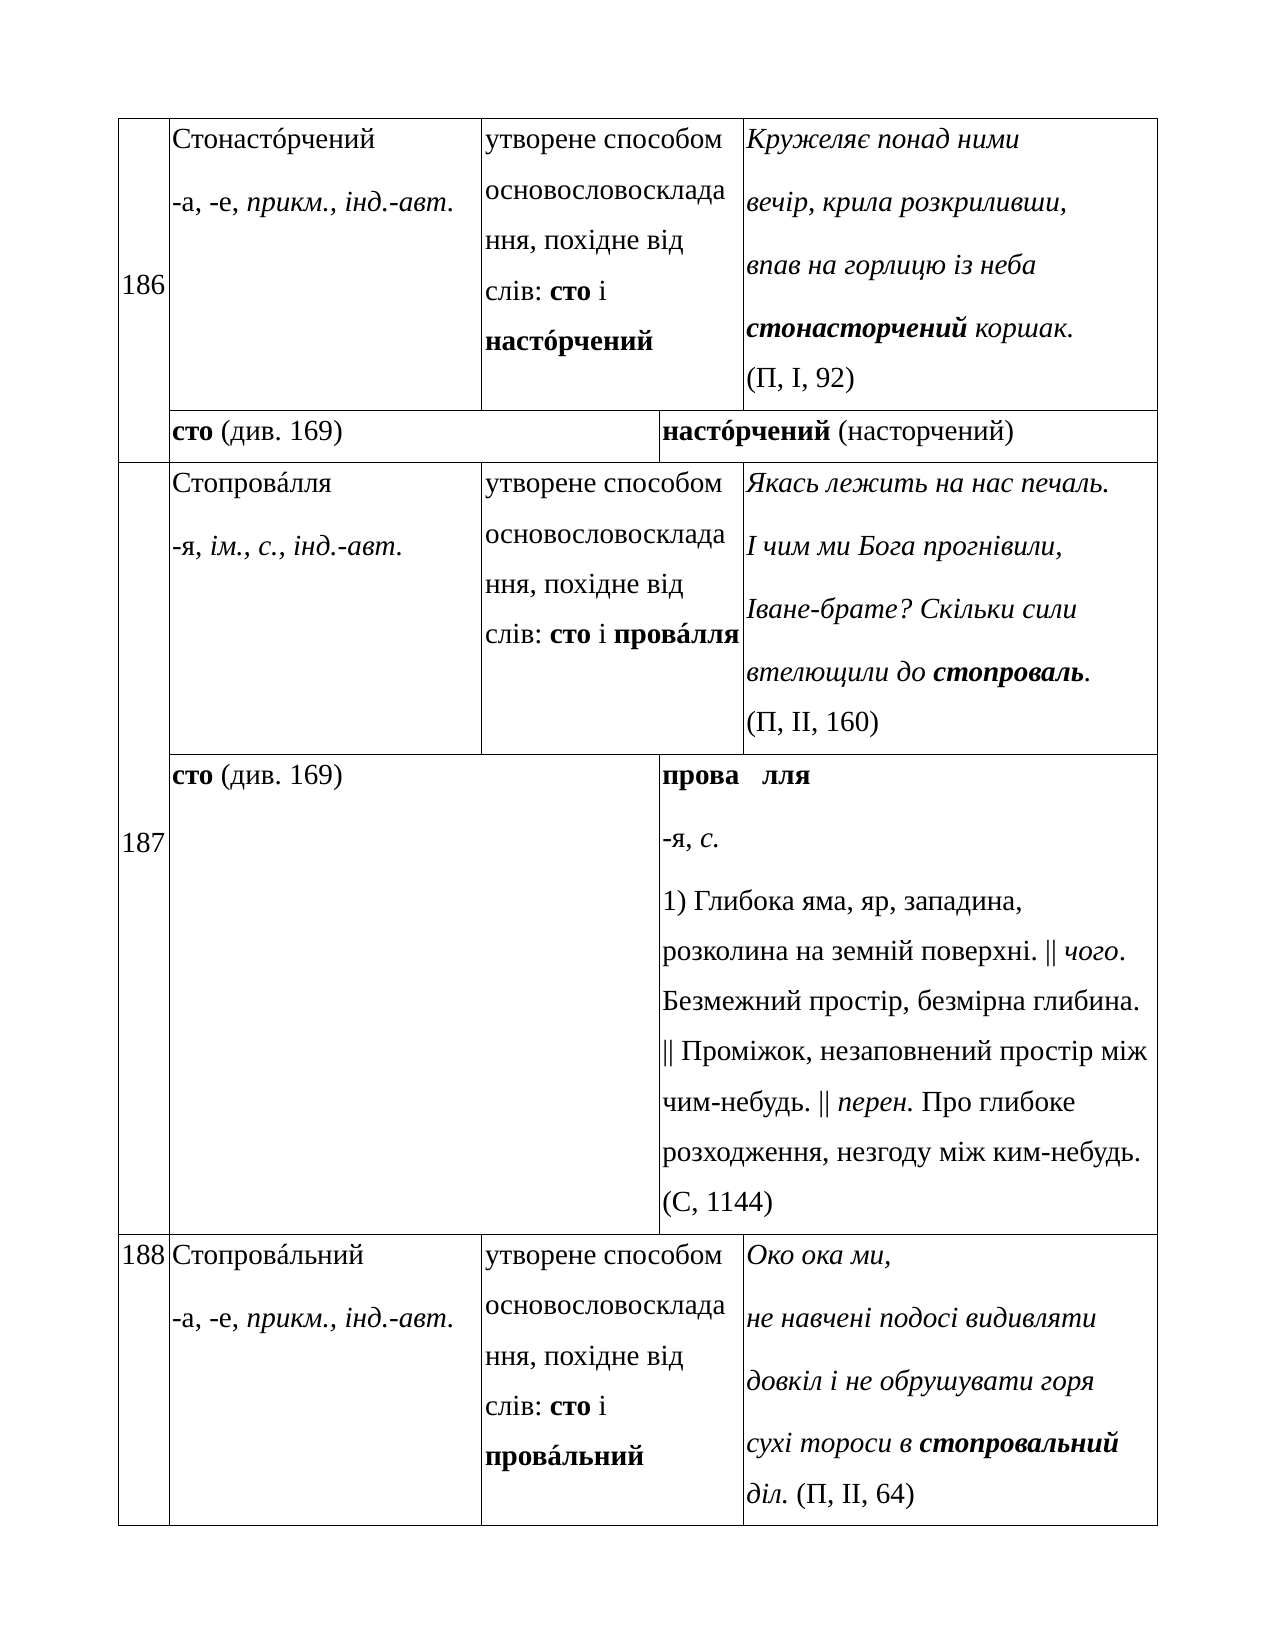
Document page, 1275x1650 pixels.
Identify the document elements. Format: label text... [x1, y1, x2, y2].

table_cell утворене способом основословоскладання, похідне від слів: сто і провáлля [482, 463, 743, 753]
table_cell 187 [119, 463, 169, 1233]
table_cell утворене способом основословоскладання, похідне від слів: сто і провáльний [482, 1235, 743, 1525]
table_cell сто (див. 169) [170, 755, 659, 1233]
table_cell Кружеляє понад ними вечір, крила розкриливши, впав на горлицю із неба стонасторчений коршак. (П, І, 92) [744, 119, 1157, 409]
table_cell Стопровáлля -я, ім., с., інд.-авт. [170, 463, 481, 753]
table_cell Стопровáльний -а, -е, прикм., інд.-авт. [170, 1235, 481, 1525]
table_cell сто (див. 169) [170, 411, 659, 462]
table_cell Стонастóрчений -а, -е, прикм., інд.-авт. [170, 119, 481, 409]
table_cell Якась лежить на нас печаль. І чим ми Бога прогнівили, Іване-брате? Скільки сили втелющили до стопроваль. (П, ІІ, 160) [744, 463, 1157, 753]
table_cell 186 [119, 119, 169, 462]
table_cell утворене способом основословоскладання, похідне від слів: сто і настóрчений [482, 119, 743, 409]
table_cell провалля -я, с. 1) Глибока яма, яр, западина, розколина на земній поверхні. || чого. Безмежний простір, безмірна глибина. || Проміжок, незаповнений простір між чим-небудь. || перен. Про глибоке розходження, незгоду між ким-небудь. (С, 1144) [660, 755, 1157, 1233]
table_cell 188 [119, 1235, 169, 1525]
table_cell Око ока ми, не навчені подосі видивляти довкіл і не обрушувати горя сухі тороси в стопровальний діл. (П, ІІ, 64) [744, 1235, 1157, 1525]
table_cell настóрчений (насторчений) [660, 411, 1157, 462]
